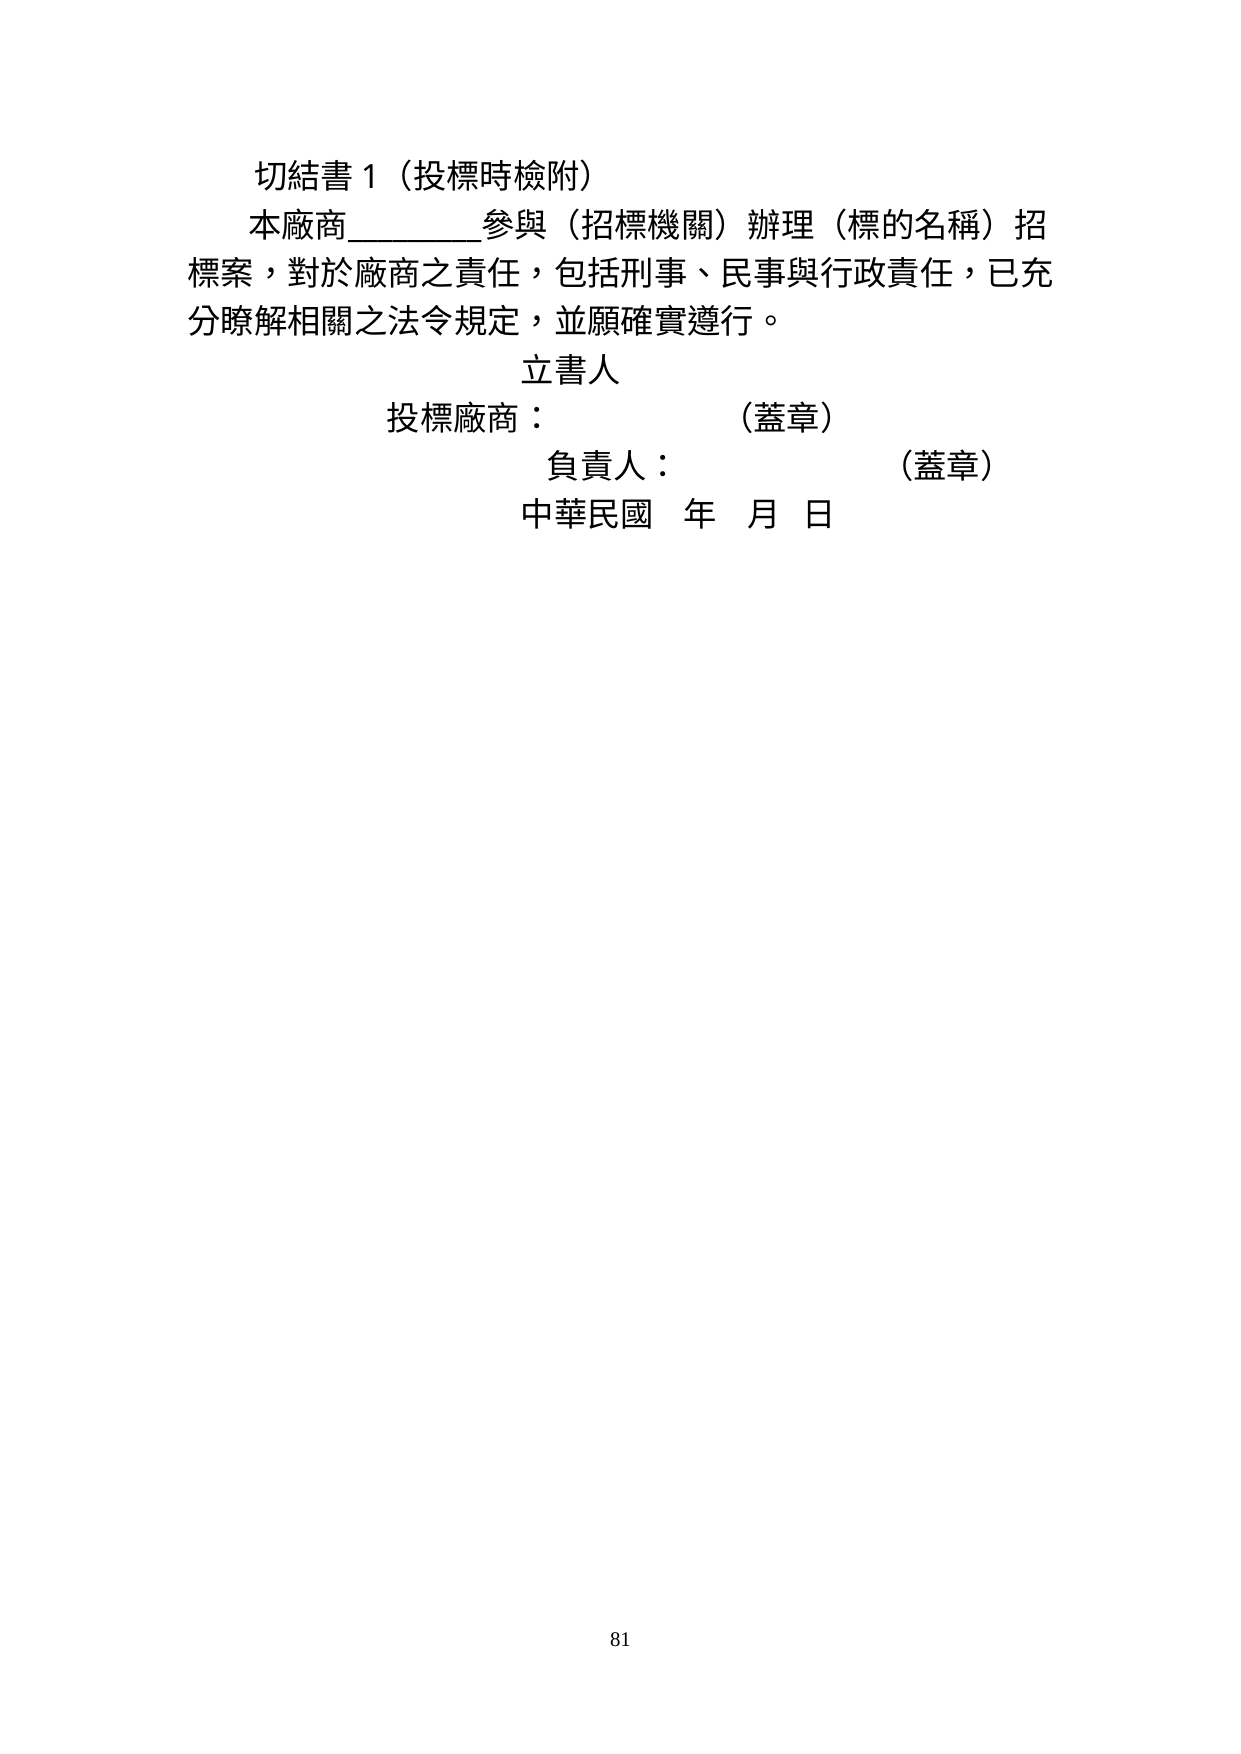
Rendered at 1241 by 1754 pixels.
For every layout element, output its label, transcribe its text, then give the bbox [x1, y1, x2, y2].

text 負責人： （蓋章） [187, 440, 1053, 488]
text 本廠商_________參與（招標機關）辦理（標的名稱）招標案，對於廠商之責任，包括刑事、民事與行政責任，已充分瞭解相關之法令規定，並願確實遵行。 [187, 198, 1053, 343]
text 切結書1（投標時檢附） [187, 150, 1053, 198]
text 中華民國 年 月 日 [287, 488, 1053, 536]
text 立書人 [287, 343, 1053, 392]
text 投標廠商： （蓋章） [187, 392, 1053, 440]
